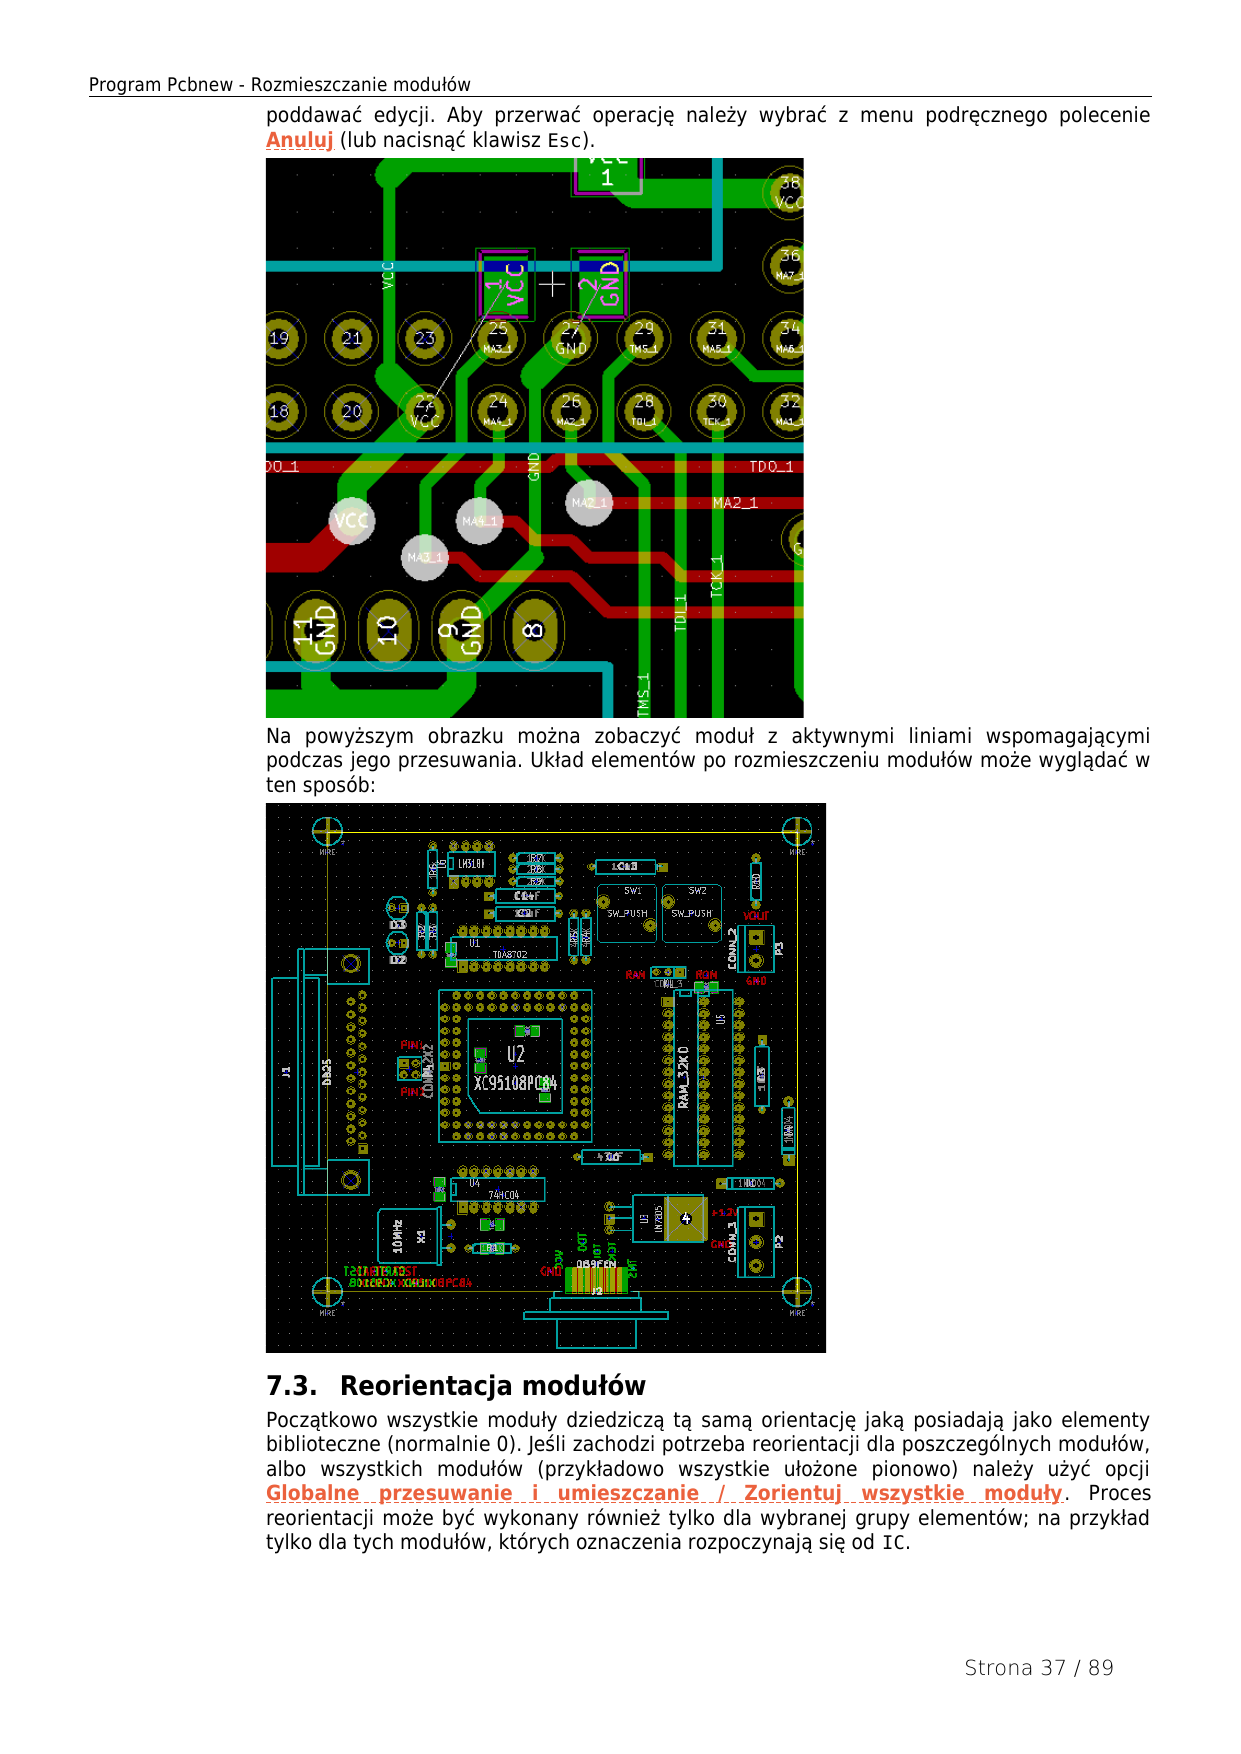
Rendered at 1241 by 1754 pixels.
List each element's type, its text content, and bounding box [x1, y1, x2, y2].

subtitle Reorientacja modułów [266, 1370, 1152, 1402]
text Początkowo wszystkie moduły dziedziczą tą samą orientację jaką posiadają jako elementy biblioteczne (normalnie 0). Jeśli zachodzi potrzeba reorientacji dla poszczególnych modułów, albo wszystkich modułów (przykładowo wszystkie ułożone pionowo) należy użyć opcji Globalne przesuwanie i umieszczanie / Zorientuj wszystkie moduły. Proces reorientacji może być wykonany również tylko dla wybranej grupy elementów; na przykład tylko dla tych modułów, których oznaczenia rozpoczynają się od IC. [266, 1408, 1152, 1554]
picture [265, 803, 827, 1353]
text Na powyższym obrazku można zobaczyć moduł z aktywnymi liniami wspomagającymi podczas jego przesuwania. Układ elementów po rozmieszczeniu modułów może wyglądać w ten sposób: [266, 724, 1152, 797]
text poddawać edycji. Aby przerwać operację należy wybrać z menu podręcznego polecenie Anuluj (lub nacisnąć klawisz Esc). [266, 103, 1152, 152]
picture [265, 158, 804, 718]
